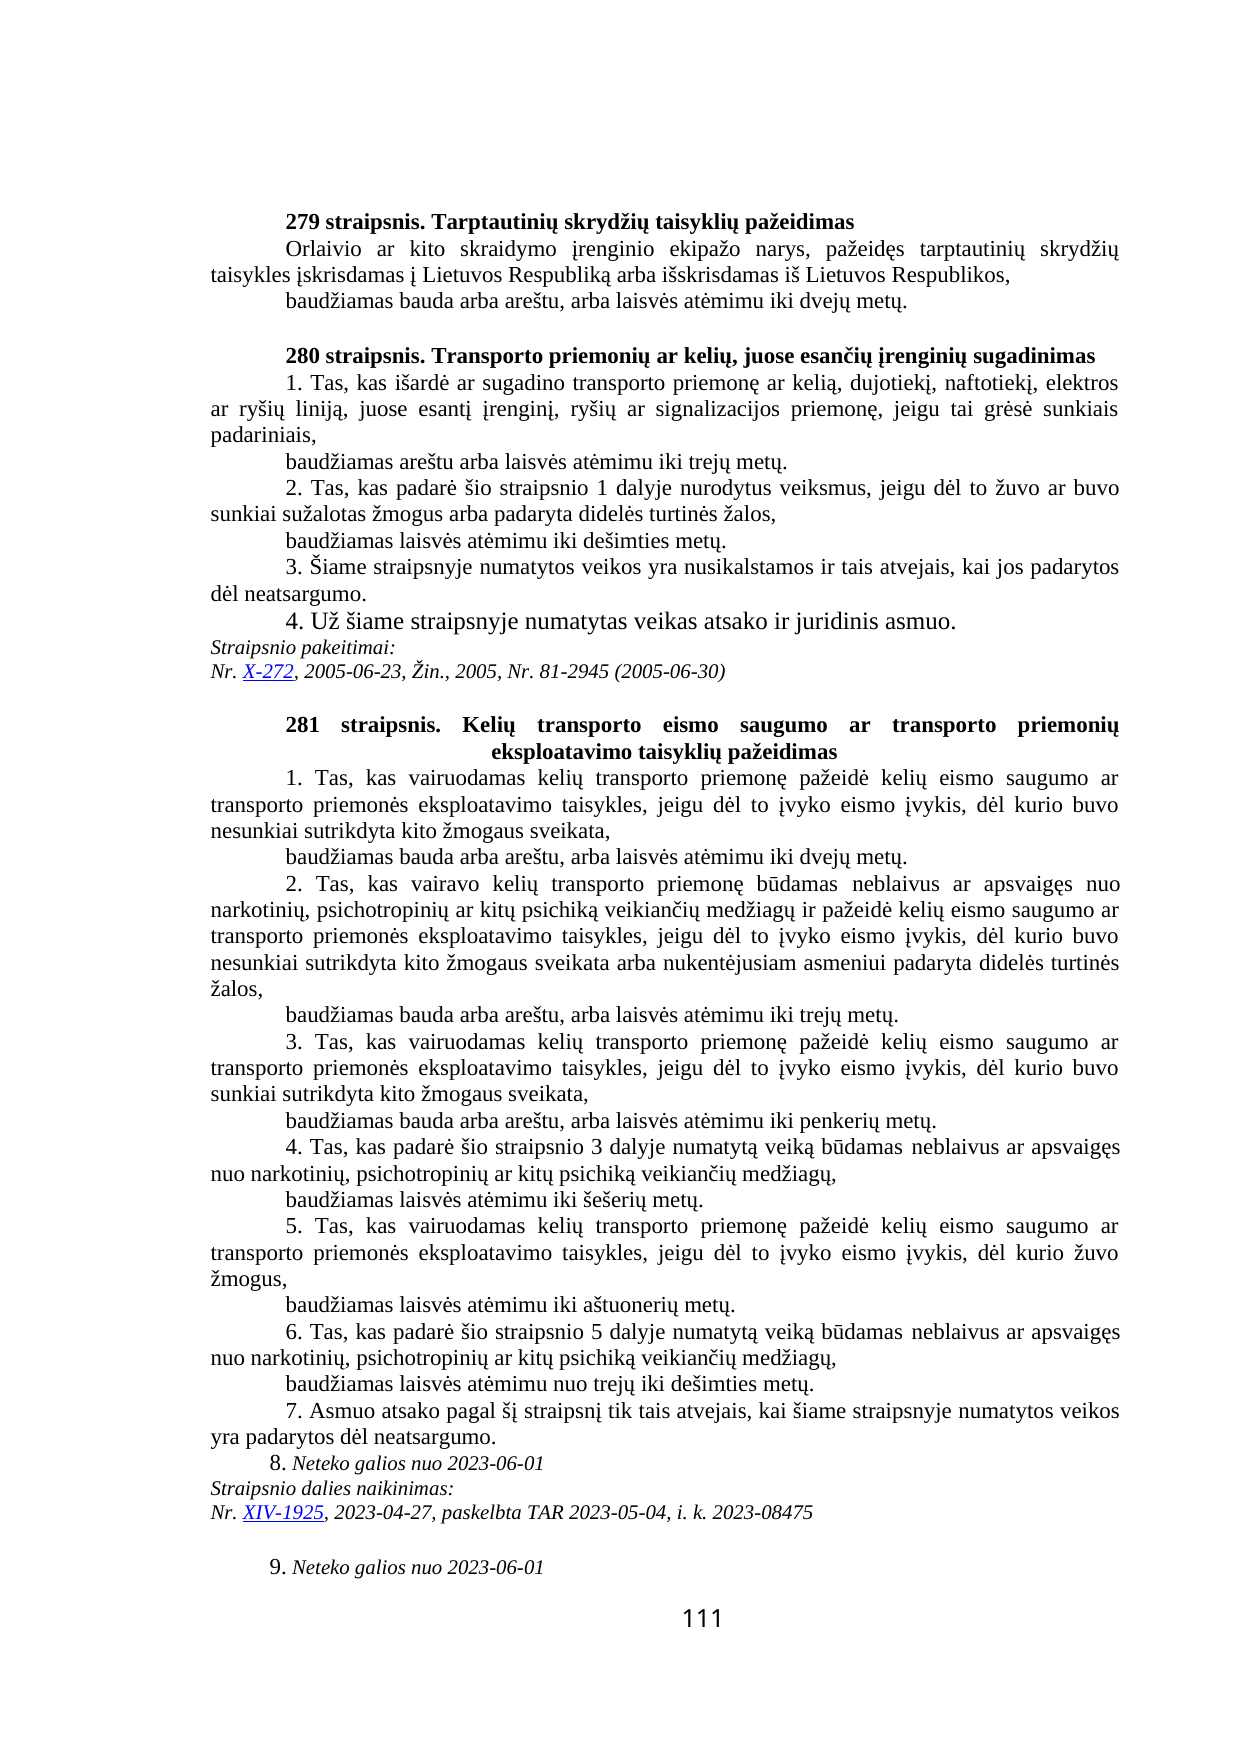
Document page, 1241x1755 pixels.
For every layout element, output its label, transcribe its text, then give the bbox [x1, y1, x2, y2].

text 279 straipsnis. Tarptautinių skrydžių taisyklių pažeidimas [210, 208, 1120, 234]
text Nr. XIV-1925, 2023-04-27, paskelbta TAR 2023-05-04, i. k. 2023-08475 [210, 1500, 1120, 1524]
text 6. Tas, kas padarė šio straipsnio 5 dalyje numatytą veiką būdamas neblaivus ar apsvaigęs nuo narkotinių, psichotropinių ar kitų psichiką veikiančių medžiagų, [210, 1318, 1120, 1370]
text Straipsnio pakeitimai: [210, 635, 1120, 659]
text Straipsnio dalies naikinimas: [210, 1476, 1120, 1500]
text Nr. X-272, 2005-06-23, Žin., 2005, Nr. 81-2945 (2005-06-30) [210, 659, 1120, 683]
text 5. Tas, kas vairuodamas kelių transporto priemonę pažeidė kelių eismo saugumo ar transporto priemonės eksploatavimo taisykles, jeigu dėl to įvyko eismo įvykis, dėl kurio žuvo žmogus, [210, 1212, 1120, 1291]
text Orlaivio ar kito skraidymo įrenginio ekipažo narys, pažeidęs tarptautinių skrydžių taisykles įskrisdamas į Lietuvos Respubliką arba išskrisdamas iš Lietuvos Respublikos, [210, 234, 1120, 287]
text 1. Tas, kas vairuodamas kelių transporto priemonę pažeidė kelių eismo saugumo ar transporto priemonės eksploatavimo taisykles, jeigu dėl to įvyko eismo įvykis, dėl kurio buvo nesunkiai sutrikdyta kito žmogaus sveikata, [210, 764, 1120, 843]
text 8. Neteko galios nuo 2023-06-01 [210, 1449, 1120, 1476]
text 3. Šiame straipsnyje numatytos veikos yra nusikalstamos ir tais atvejais, kai jos padarytos dėl neatsargumo. [210, 553, 1120, 606]
text baudžiamas laisvės atėmimu nuo trejų iki dešimties metų. [210, 1370, 1120, 1397]
text 7. Asmuo atsako pagal šį straipsnį tik tais atvejais, kai šiame straipsnyje numatytos veikos yra padarytos dėl neatsargumo. [210, 1397, 1120, 1449]
text 2. Tas, kas padarė šio straipsnio 1 dalyje nurodytus veiksmus, jeigu dėl to žuvo ar buvo sunkiai sužalotas žmogus arba padaryta didelės turtinės žalos, [210, 474, 1120, 527]
text 1. Tas, kas išardė ar sugadino transporto priemonę ar kelią, dujotiekį, naftotiekį, elektros ar ryšių liniją, juose esantį įrenginį, ryšių ar signalizacijos priemonę, jeigu tai grėsė sunkiais padariniais, [210, 369, 1120, 448]
text 281 straipsnis. Kelių transporto eismo saugumo ar transporto priemonių eksploatavimo taisyklių pažeidimas [285, 712, 1120, 764]
text 2. Tas, kas vairavo kelių transporto priemonę būdamas neblaivus ar apsvaigęs nuo narkotinių, psichotropinių ar kitų psichiką veikiančių medžiagų ir pažeidė kelių eismo saugumo ar transporto priemonės eksploatavimo taisykles, jeigu dėl to įvyko eismo įvykis, dėl kurio buvo nesunkiai sutrikdyta kito žmogaus sveikata arba nukentėjusiam asmeniui padaryta didelės turtinės žalos, [210, 870, 1120, 1001]
text baudžiamas bauda arba areštu, arba laisvės atėmimu iki dvejų metų. [210, 843, 1120, 870]
text baudžiamas bauda arba areštu, arba laisvės atėmimu iki penkerių metų. [210, 1107, 1120, 1133]
text baudžiamas areštu arba laisvės atėmimu iki trejų metų. [210, 448, 1120, 474]
text baudžiamas bauda arba areštu, arba laisvės atėmimu iki dvejų metų. [210, 287, 1120, 314]
text 3. Tas, kas vairuodamas kelių transporto priemonę pažeidė kelių eismo saugumo ar transporto priemonės eksploatavimo taisykles, jeigu dėl to įvyko eismo įvykis, dėl kurio buvo sunkiai sutrikdyta kito žmogaus sveikata, [210, 1028, 1120, 1107]
text 9. Neteko galios nuo 2023-06-01 [210, 1553, 1120, 1579]
text baudžiamas laisvės atėmimu iki aštuonerių metų. [210, 1291, 1120, 1318]
text baudžiamas bauda arba areštu, arba laisvės atėmimu iki trejų metų. [210, 1001, 1120, 1028]
text baudžiamas laisvės atėmimu iki šešerių metų. [210, 1186, 1120, 1212]
text 4. Tas, kas padarė šio straipsnio 3 dalyje numatytą veiką būdamas neblaivus ar apsvaigęs nuo narkotinių, psichotropinių ar kitų psichiką veikiančių medžiagų, [210, 1133, 1120, 1186]
text 280 straipsnis. Transporto priemonių ar kelių, juose esančių įrenginių sugadinimas [285, 342, 1120, 369]
text 4. Už šiame straipsnyje numatytas veikas atsako ir juridinis asmuo. [210, 606, 1120, 635]
text baudžiamas laisvės atėmimu iki dešimties metų. [210, 527, 1120, 553]
